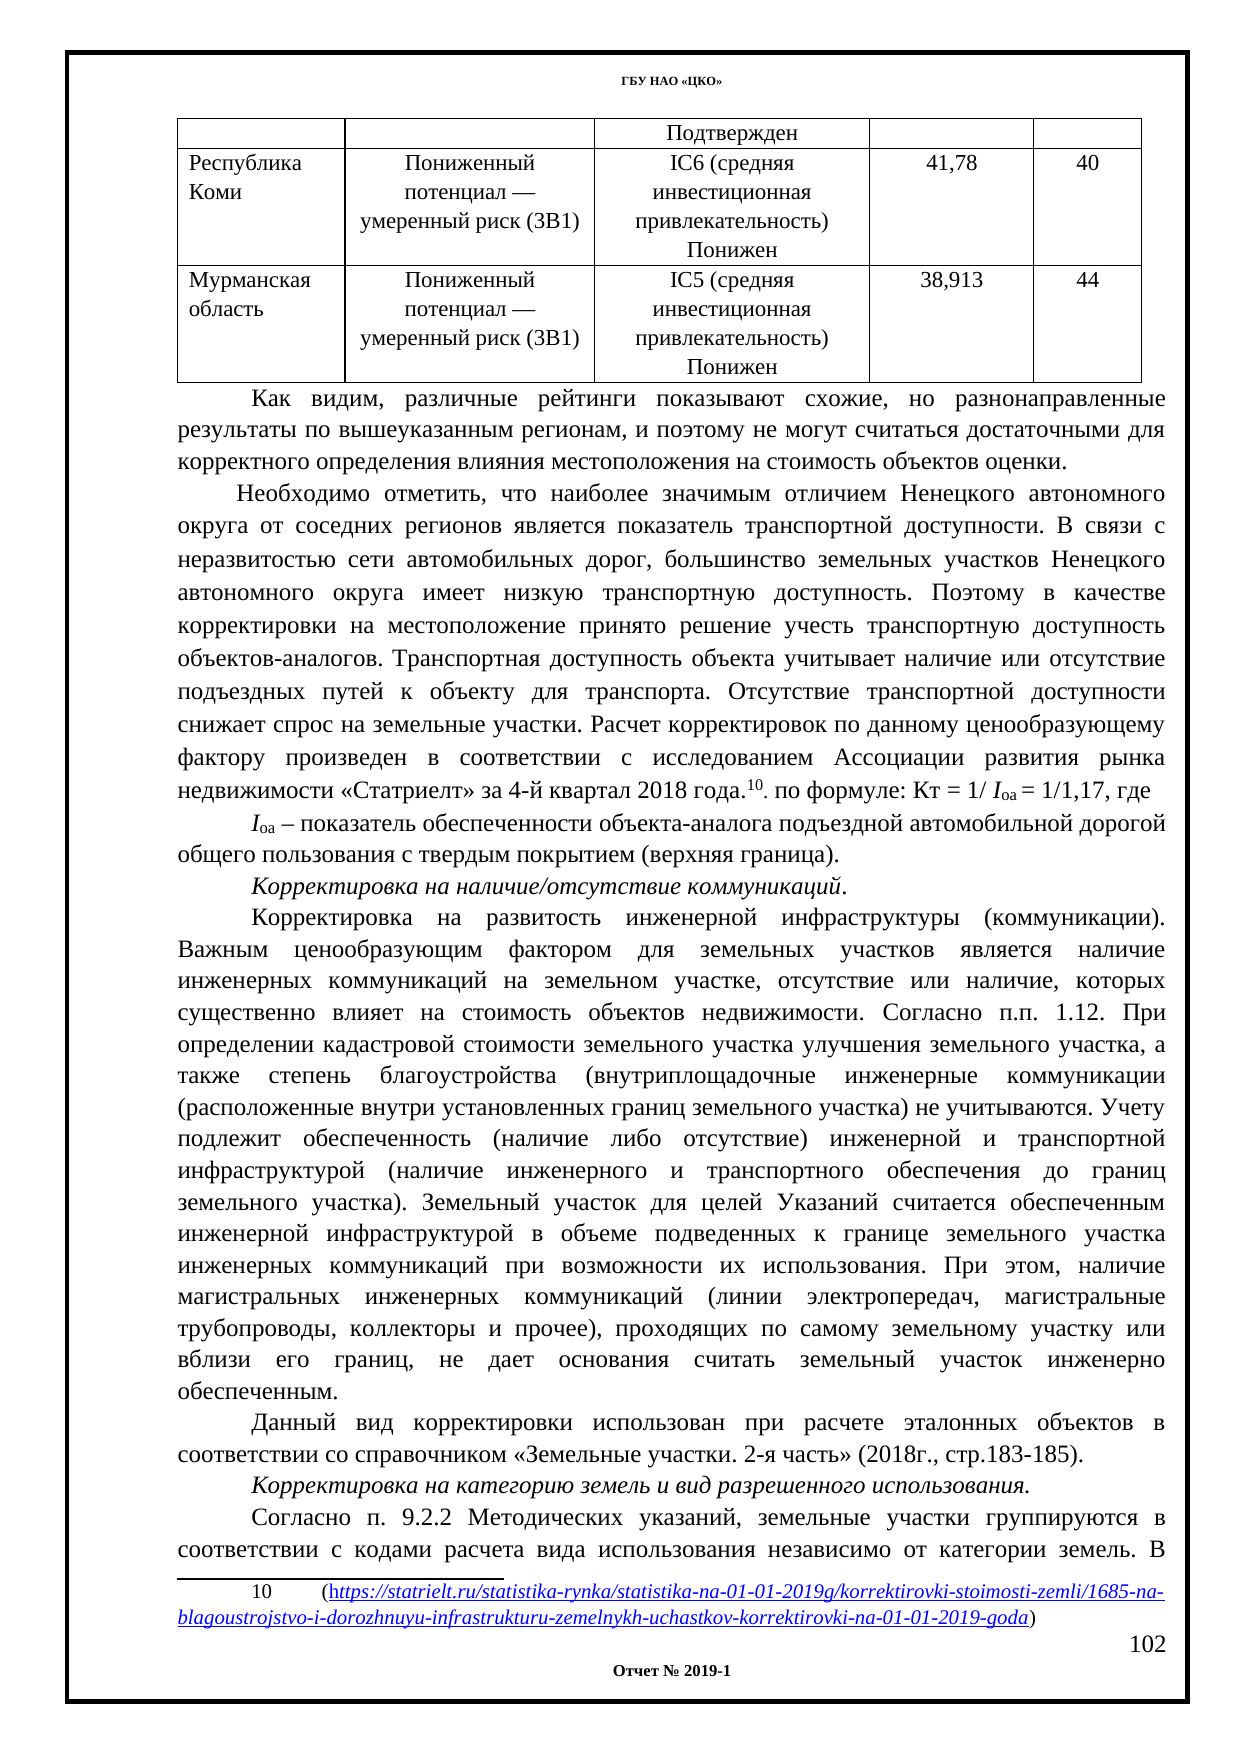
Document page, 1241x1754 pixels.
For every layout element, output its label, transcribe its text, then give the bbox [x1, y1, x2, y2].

text Корректировка на категорию земель и вид разрешенного использования. [177, 1471, 1166, 1499]
text Корректировка на развитость инженерной инфраструктуры (коммуникации). Важным ценообразующим фактором для земельных участков является наличие инженерных коммуникаций на земельном участке, отсутствие или наличие, которых существенно влияет на стоимость объектов недвижимости. Согласно п.п. 1.12. При определении кадастровой стоимости земельного участка улучшения земельного участка, а также степень благоустройства (внутриплощадочные инженерные коммуникации (расположенные внутри установленных границ земельного участка) не учитываются. Учету подлежит обеспеченность (наличие либо отсутствие) инженерной и транспортной инфраструктурой (наличие инженерного и транспортного обеспечения до границ земельного участка). Земельный участок для целей Указаний считается обеспеченным инженерной инфраструктурой в объеме подведенных к границе земельного участка инженерных коммуникаций при возможности их использования. При этом, наличие магистральных инженерных коммуникаций (линии электропередач, магистральные трубопроводы, коллекторы и прочее), проходящих по самому земельному участку или вблизи его границ, не дает основания считать земельный участок инженерно обеспеченным. [177, 902, 1166, 1405]
table_cell Пониженный потенциал — умеренный риск (3B1) [346, 149, 594, 265]
table_cell [870, 119, 1033, 148]
table_cell 41,78 [870, 149, 1033, 265]
table_cell [346, 119, 594, 148]
table_cell IC6 (средняя инвестиционная привлекательность) Понижен [595, 149, 869, 265]
table_cell 40 [1034, 149, 1141, 265]
table_cell 44 [1034, 266, 1141, 382]
text Необходимо отметить, что наиболее значимым отличием Ненецкого автономного округа от соседних регионов является показатель транспортной доступности. В связи с неразвитостью сети автомобильных дорог, большинство земельных участков Ненецкого автономного округа имеет низкую транспортную доступность. Поэтому в качестве корректировки на местоположение принято решение учесть транспортную доступность объектов-аналогов. Транспортная доступность объекта учитывает наличие или отсутствие подъездных путей к объекту для транспорта. Отсутствие транспортной доступности снижает спрос на земельные участки. Расчет корректировок по данному ценообразующему фактору произведен в соответствии с исследованием Ассоциации развития рынка недвижимости «Статриелт» за 4-й квартал 2018 года.. по формуле: Кт = 1/ Iоа = 1/1,17, где [177, 478, 1166, 803]
table_cell Пониженный потенциал — умеренный риск (3B1) [346, 266, 594, 382]
table_cell 38,913 [870, 266, 1033, 382]
text Iоа – показатель обеспеченности объекта-аналога подъездной автомобильной дорогой общего пользования с твердым покрытием (верхняя граница). [177, 808, 1166, 868]
table_cell [178, 119, 344, 148]
text Согласно п. 9.2.2 Методических указаний, земельные участки группируются в соответствии с кодами расчета вида использования независимо от категории земель. В [177, 1502, 1166, 1562]
table_cell [1142, 118, 1146, 148]
table_cell [1142, 265, 1146, 382]
text Как видим, различные рейтинги показывают схожие, но разнонаправленные результаты по вышеуказанным регионам, и поэтому не могут считаться достаточными для корректного определения влияния местоположения на стоимость объектов оценки. [177, 383, 1166, 475]
table_cell IC5 (средняя инвестиционная привлекательность) Понижен [595, 266, 869, 382]
table_cell [1142, 148, 1146, 265]
text Корректировка на наличие/отсутствие коммуникаций. [177, 871, 1166, 900]
table_cell Мурманская область [178, 266, 344, 382]
table_cell Республика Коми [178, 149, 344, 265]
text Данный вид корректировки использован при расчете эталонных объектов в соответствии со справочником «Земельные участки. 2-я часть» (2018г., стр.183-185). [177, 1407, 1166, 1468]
table_cell [1034, 119, 1141, 148]
text (https://statrielt.ru/statistika-rynka/statistika-na-01-01-2019g/korrektirovki-stoimosti-zemli/1685-na-blagoustrojstvo-i-dorozhnuyu-infrastrukturu-zemelnykh-uchastkov-korrektirovki-na-01-01-2019-goda) [177, 1579, 1166, 1629]
table_cell Подтвержден [595, 119, 869, 148]
